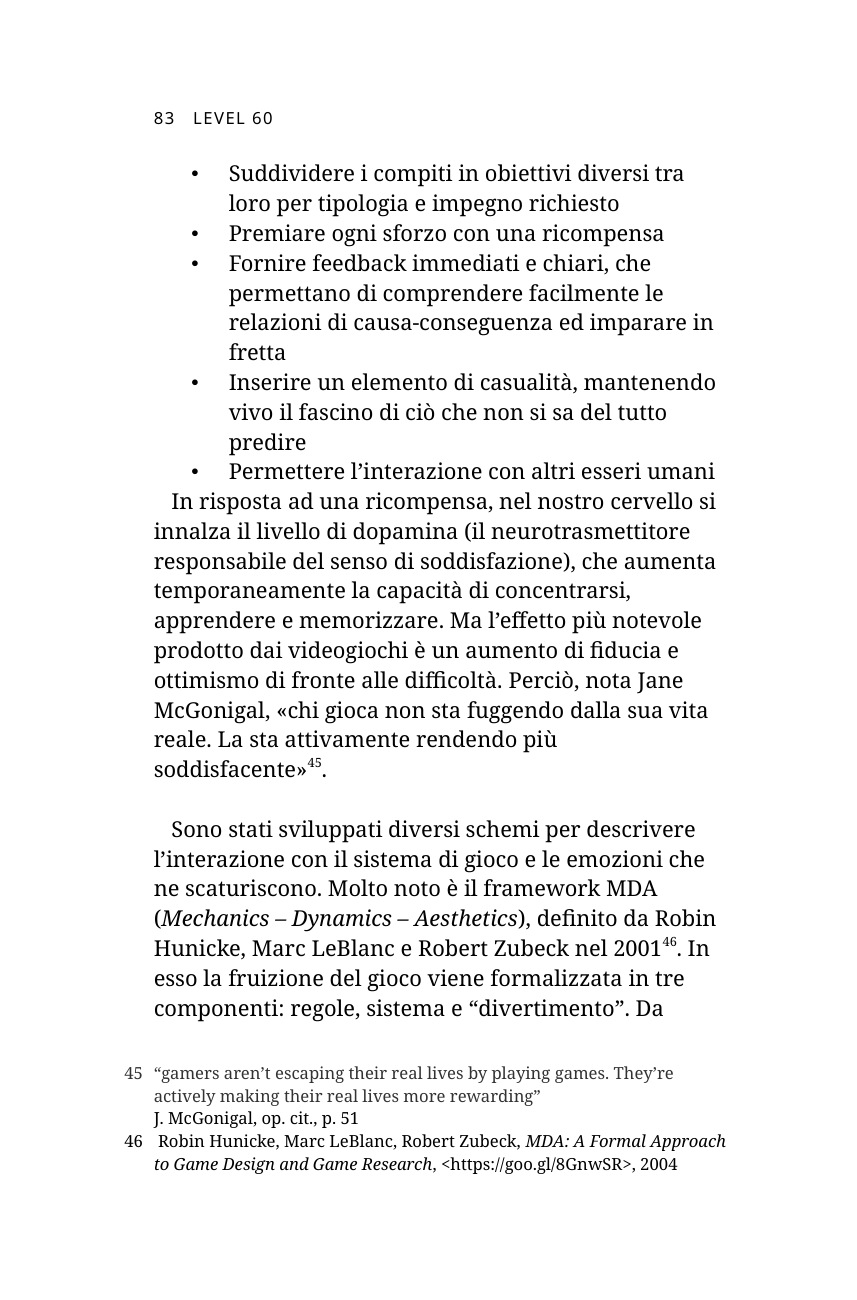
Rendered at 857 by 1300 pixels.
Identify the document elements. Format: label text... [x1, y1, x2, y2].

list Fornire feedback immediati e chiari, che permettano di comprendere facilmente le relazioni di causa-conseguenza ed imparare in fretta [191, 248, 732, 367]
list Inserire un elemento di casualità, mantenendo vivo il fascino di ciò che non si sa del tutto predire [191, 367, 732, 456]
text Robin Hunicke, Marc LeBlanc, Robert Zubeck, MDA: A Formal Approach to Game Design and Game Research, <https://goo.gl/8GnwSR>, 2004 [124, 1130, 732, 1175]
text Sono stati sviluppati diversi schemi per descrivere l’interazione con il sistema di gioco e le emozioni che ne scaturiscono. Molto noto è il framework MDA (Mechanics – Dynamics – Aesthetics), definito da Robin Hunicke, Marc LeBlanc e Robert Zubeck nel 2001. In esso la fruizione del gioco viene formalizzata in tre componenti: regole, sistema e “divertimento”. Da [153, 814, 732, 1022]
list Suddividere i compiti in obiettivi diversi tra loro per tipologia e impegno richiesto [191, 158, 732, 218]
text J. McGonigal, op. cit., p. 51 [124, 1107, 732, 1130]
list Permettere l’interazione con altri esseri umani [191, 456, 732, 486]
list Premiare ogni sforzo con una ricompensa [191, 218, 732, 248]
text In risposta ad una ricompensa, nel nostro cervello si innalza il livello di dopamina (il neurotrasmettitore responsabile del senso di soddisfazione), che aumenta temporaneamente la capacità di concentrarsi, apprendere e memorizzare. Ma l’effetto più notevole prodotto dai videogiochi è un aumento di fiducia e ottimismo di fronte alle difficoltà. Perciò, nota Jane McGonigal, «chi gioca non sta fuggendo dalla sua vita reale. La sta attivamente rendendo più soddisfacente». [153, 486, 732, 784]
text “gamers aren’t escaping their real lives by playing games. They’re actively making their real lives more rewarding” [124, 1062, 732, 1107]
